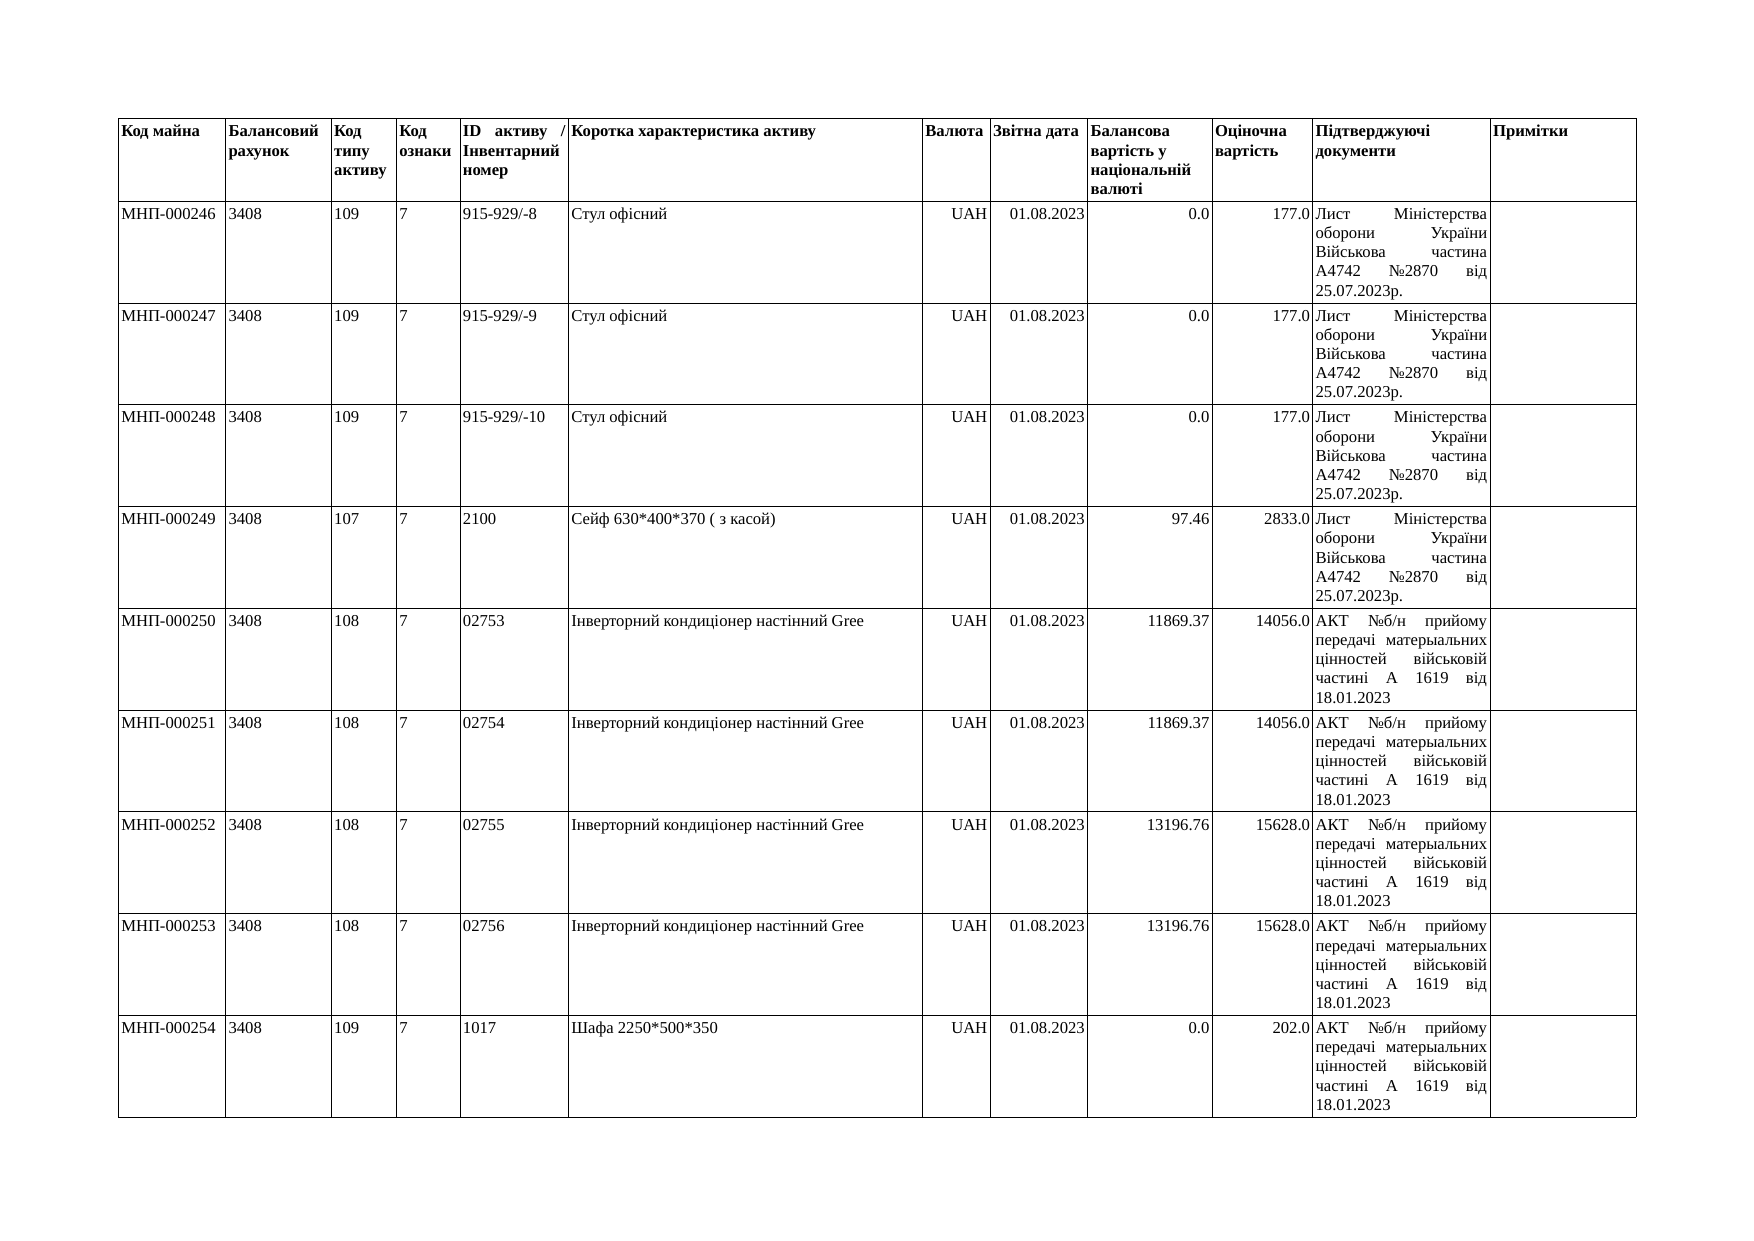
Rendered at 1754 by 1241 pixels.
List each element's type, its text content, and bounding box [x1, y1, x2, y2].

table_header Коротка характеристика активу [569, 119, 922, 201]
table_cell 0.0 [1088, 1016, 1212, 1117]
table_cell 109 [332, 304, 396, 404]
table_cell 3408 [226, 507, 331, 608]
table_cell 01.08.2023 [991, 405, 1087, 506]
table_cell UAH [923, 202, 990, 302]
table_cell 01.08.2023 [991, 1016, 1087, 1117]
table_cell АКТ №б/н прийому передачі матерыальних цінностей військовій частині А 1619 від 18.01.2023 [1313, 711, 1490, 811]
table_cell UAH [923, 914, 990, 1015]
table_cell МНП-000254 [119, 1016, 225, 1117]
table_cell 01.08.2023 [991, 711, 1087, 811]
table_header Примітки [1491, 119, 1636, 201]
table_cell 3408 [226, 812, 331, 913]
table_cell Лист Міністерства оборони України Військова частина А4742 №2870 від 25.07.2023р. [1313, 304, 1490, 404]
table_cell 0.0 [1088, 202, 1212, 302]
table_cell 2833.0 [1213, 507, 1312, 608]
table_cell 3408 [226, 202, 331, 302]
table_cell [1491, 507, 1636, 608]
table_cell 14056.0 [1213, 609, 1312, 709]
table_cell МНП-000253 [119, 914, 225, 1015]
table_cell АКТ №б/н прийому передачі матерыальних цінностей військовій частині А 1619 від 18.01.2023 [1313, 812, 1490, 913]
table_cell Шафа 2250*500*350 [569, 1016, 922, 1117]
table_cell UAH [923, 609, 990, 709]
table_cell 7 [397, 812, 460, 913]
table_cell Лист Міністерства оборони України Військова частина А4742 №2870 від 25.07.2023р. [1313, 202, 1490, 302]
table_cell Сейф 630*400*370 ( з касой) [569, 507, 922, 608]
table_cell АКТ №б/н прийому передачі матерыальних цінностей військовій частині А 1619 від 18.01.2023 [1313, 914, 1490, 1015]
table_header Підтверджуючі документи [1313, 119, 1490, 201]
table_cell [1491, 609, 1636, 709]
table_cell 0.0 [1088, 405, 1212, 506]
table_cell Стул офісний [569, 405, 922, 506]
table_cell Інверторний кондиціонер настінний Gree [569, 812, 922, 913]
table_cell МНП-000250 [119, 609, 225, 709]
table_cell UAH [923, 405, 990, 506]
table_cell 02753 [461, 609, 568, 709]
table_header Балансовий рахунок [226, 119, 331, 201]
table_cell 109 [332, 405, 396, 506]
table_cell МНП-000251 [119, 711, 225, 811]
table_cell 7 [397, 1016, 460, 1117]
table_cell 915-929/-9 [461, 304, 568, 404]
table_cell 7 [397, 711, 460, 811]
table_cell 7 [397, 507, 460, 608]
table_header Код майна [119, 119, 225, 201]
table_cell МНП-000246 [119, 202, 225, 302]
table_cell МНП-000247 [119, 304, 225, 404]
table_cell 1017 [461, 1016, 568, 1117]
table_cell МНП-000252 [119, 812, 225, 913]
table_cell 177.0 [1213, 304, 1312, 404]
table_cell [1491, 405, 1636, 506]
table_cell UAH [923, 304, 990, 404]
table_cell 7 [397, 609, 460, 709]
table_header Код ознаки [397, 119, 460, 201]
table_cell 15628.0 [1213, 914, 1312, 1015]
table_header ID активу / Інвентарний номер [461, 119, 568, 201]
table_cell 02755 [461, 812, 568, 913]
table_cell 109 [332, 202, 396, 302]
table_cell 13196.76 [1088, 812, 1212, 913]
table_cell 01.08.2023 [991, 507, 1087, 608]
table_cell 3408 [226, 405, 331, 506]
table_cell Лист Міністерства оборони України Військова частина А4742 №2870 від 25.07.2023р. [1313, 405, 1490, 506]
table_cell 14056.0 [1213, 711, 1312, 811]
table_cell 107 [332, 507, 396, 608]
table_cell 01.08.2023 [991, 609, 1087, 709]
table_cell 108 [332, 711, 396, 811]
table_cell [1491, 914, 1636, 1015]
table_cell UAH [923, 1016, 990, 1117]
table_cell 108 [332, 812, 396, 913]
table_cell [1491, 304, 1636, 404]
table_cell 3408 [226, 609, 331, 709]
table_cell 2100 [461, 507, 568, 608]
table_cell Інверторний кондиціонер настінний Gree [569, 914, 922, 1015]
table_cell 02756 [461, 914, 568, 1015]
table_cell Стул офісний [569, 202, 922, 302]
table_cell 01.08.2023 [991, 812, 1087, 913]
table_cell 01.08.2023 [991, 202, 1087, 302]
table_header Звітна дата [991, 119, 1087, 201]
table_cell UAH [923, 507, 990, 608]
table_header Код типу активу [332, 119, 396, 201]
table_cell 7 [397, 304, 460, 404]
table_header Оціночна вартість [1213, 119, 1312, 201]
table_cell 01.08.2023 [991, 304, 1087, 404]
table_cell 108 [332, 914, 396, 1015]
table_cell 177.0 [1213, 405, 1312, 506]
table_cell [1491, 812, 1636, 913]
table_cell 3408 [226, 914, 331, 1015]
table_cell МНП-000249 [119, 507, 225, 608]
table_cell 7 [397, 405, 460, 506]
table_cell UAH [923, 711, 990, 811]
table_header Балансова вартість у національній валюті [1088, 119, 1212, 201]
table_cell 11869.37 [1088, 609, 1212, 709]
table_cell МНП-000248 [119, 405, 225, 506]
table_cell Лист Міністерства оборони України Військова частина А4742 №2870 від 25.07.2023р. [1313, 507, 1490, 608]
table_cell 3408 [226, 1016, 331, 1117]
table_cell Інверторний кондиціонер настінний Gree [569, 609, 922, 709]
table_cell 11869.37 [1088, 711, 1212, 811]
table_cell АКТ №б/н прийому передачі матерыальних цінностей військовій частині А 1619 від 18.01.2023 [1313, 609, 1490, 709]
table_cell UAH [923, 812, 990, 913]
table_cell Інверторний кондиціонер настінний Gree [569, 711, 922, 811]
table_cell 177.0 [1213, 202, 1312, 302]
table_cell [1491, 1016, 1636, 1117]
table_cell 3408 [226, 304, 331, 404]
table_cell 7 [397, 202, 460, 302]
table_cell 15628.0 [1213, 812, 1312, 913]
table_cell Стул офісний [569, 304, 922, 404]
table_cell 202.0 [1213, 1016, 1312, 1117]
table_cell 108 [332, 609, 396, 709]
table_cell 109 [332, 1016, 396, 1117]
table_cell 3408 [226, 711, 331, 811]
table_cell 915-929/-10 [461, 405, 568, 506]
table_cell 915-929/-8 [461, 202, 568, 302]
table_cell 01.08.2023 [991, 914, 1087, 1015]
table_header Валюта [923, 119, 990, 201]
table_cell АКТ №б/н прийому передачі матерыальних цінностей військовій частині А 1619 від 18.01.2023 [1313, 1016, 1490, 1117]
table_cell 13196.76 [1088, 914, 1212, 1015]
table_cell 0.0 [1088, 304, 1212, 404]
table_cell 7 [397, 914, 460, 1015]
table_cell [1491, 202, 1636, 302]
table_cell [1491, 711, 1636, 811]
table_cell 02754 [461, 711, 568, 811]
table_cell 97.46 [1088, 507, 1212, 608]
